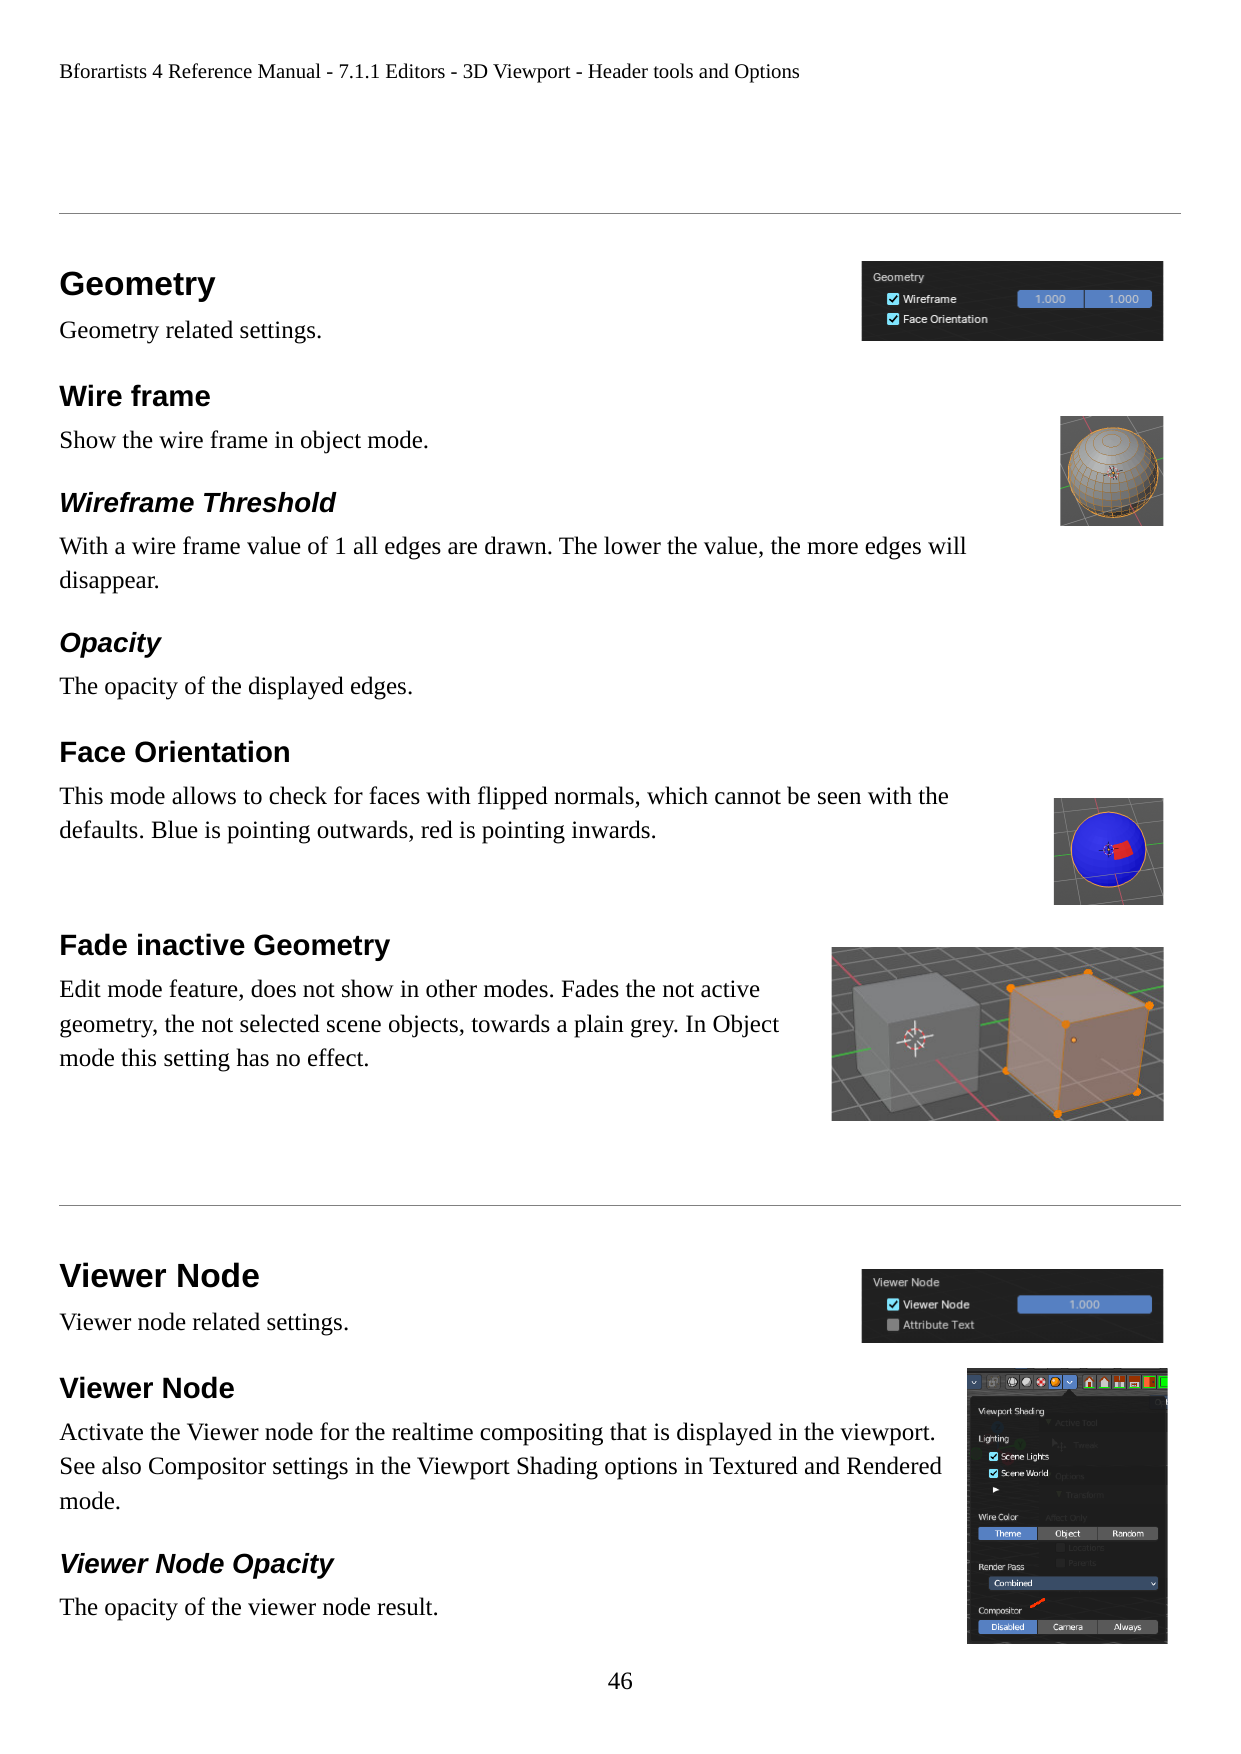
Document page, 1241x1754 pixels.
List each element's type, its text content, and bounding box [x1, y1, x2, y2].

subtitle Viewer Node [59, 1256, 1181, 1294]
subtitle Fade inactive Geometry [59, 928, 1181, 962]
subtitle Geometry [59, 264, 861, 302]
subtitle Viewer Node Opacity [59, 1547, 967, 1579]
subtitle Face Orientation [59, 735, 1181, 769]
picture [861, 1269, 1164, 1343]
subtitle Viewer Node [59, 1371, 967, 1404]
text The opacity of the viewer node result. [59, 1592, 967, 1620]
subtitle Wireframe Threshold [59, 486, 1060, 518]
subtitle Wire frame [59, 379, 1181, 412]
subtitle Opacity [59, 627, 1181, 659]
picture [1060, 416, 1164, 526]
subtitle [1168, 1547, 1181, 1579]
picture [967, 1368, 1168, 1644]
text Edit mode feature, does not show in other modes. Fades the not active geometry, the not selected scene objects, towards a plain grey. In Object mode this setting has no effect. [59, 974, 831, 1072]
picture [1053, 798, 1164, 905]
subtitle [1164, 486, 1181, 518]
text With a wire frame value of 1 all edges are drawn. The lower the value, the more edges will disappear. [59, 531, 1181, 594]
text Show the wire frame in object mode. [59, 425, 1060, 454]
text This mode allows to check for faces with flipped normals, which cannot be seen with the defaults. Blue is pointing outwards, red is pointing inwards. [59, 781, 1181, 844]
text Viewer node related settings. [59, 1307, 861, 1336]
picture [861, 261, 1164, 341]
text Activate the Viewer node for the realtime compositing that is displayed in the viewport. See also Compositor settings in the Viewport Shading options in Textured and Rendered mode. [59, 1417, 967, 1514]
picture [831, 947, 1164, 1121]
text The opacity of the displayed edges. [59, 671, 1181, 700]
subtitle [1164, 264, 1181, 302]
text Geometry related settings. [59, 315, 1181, 344]
subtitle [1168, 1371, 1181, 1404]
